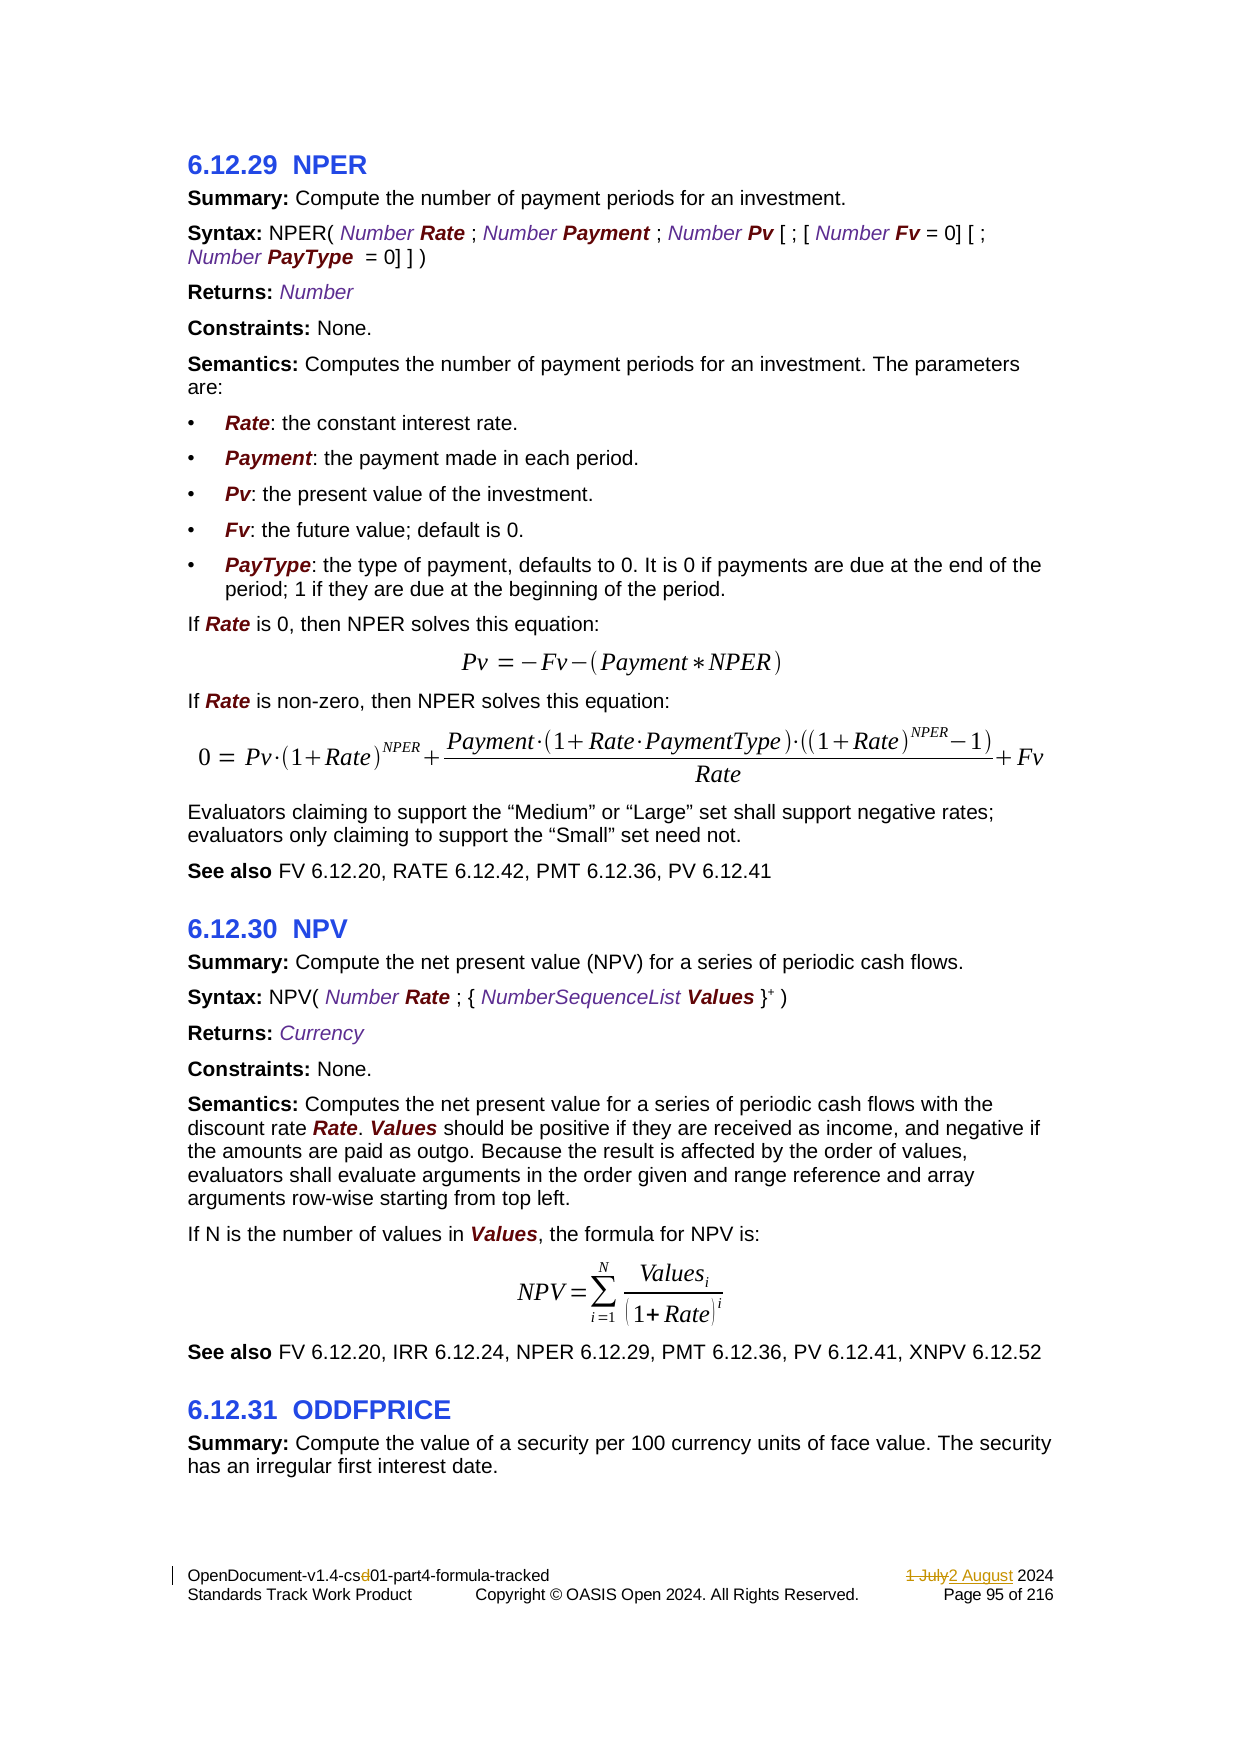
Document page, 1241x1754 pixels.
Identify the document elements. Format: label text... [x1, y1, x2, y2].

text Summary: Compute the net present value (NPV) for a series of periodic cash flows. [187, 950, 1053, 974]
subtitle NPER [187, 150, 1053, 180]
text Constraints: None. [187, 316, 1053, 340]
text If Rate is non-zero, then NPER solves this equation: [187, 689, 1053, 713]
list Rate: the constant interest rate. [187, 411, 1053, 435]
text Semantics: Computes the net present value for a series of periodic cash flows with the discount rate Rate. Values should be positive if they are received as income, and negative if the amounts are paid as outgo. Because the result is affected by the order of values, evaluators shall evaluate arguments in the order given and range reference and array arguments row-wise starting from top left. [187, 1093, 1053, 1210]
text Returns: Currency [187, 1021, 1053, 1045]
subtitle NPV [187, 914, 1053, 944]
text Summary: Compute the number of payment periods for an investment. [187, 186, 1053, 209]
list Payment: the payment made in each period. [187, 447, 1053, 470]
subtitle ODDFPRICE [187, 1395, 1053, 1425]
list Fv: the future value; default is 0. [187, 518, 1053, 542]
text Syntax: NPV( Number Rate ; { NumberSequenceList Values }+ ) [187, 986, 1053, 1009]
list Pv: the present value of the investment. [187, 482, 1053, 506]
text If Rate is 0, then NPER solves this equation: [187, 613, 1053, 636]
list PayType: the type of payment, defaults to 0. It is 0 if payments are due at the end of the period; 1 if they are due at the beginning of the period. [187, 554, 1053, 601]
text See also FV 6.12.20, RATE 6.12.42, PMT 6.12.36, PV 6.12.41 [187, 859, 1053, 883]
text Summary: Compute the value of a security per 100 currency units of face value. The security has an irregular first interest date. [187, 1431, 1053, 1478]
text Constraints: None. [187, 1057, 1053, 1081]
text Semantics: Computes the number of payment periods for an investment. The parameters are: [187, 352, 1053, 399]
text Returns: Number [187, 281, 1053, 304]
text Evaluators claiming to support the “Medium” or “Large” set shall support negative rates; evaluators only claiming to support the “Small” set need not. [187, 800, 1053, 847]
text Syntax: NPER( Number Rate ; Number Payment ; Number Pv [ ; [ Number Fv = 0] [ ; Number PayType = 0] ] ) [187, 222, 1053, 269]
text If N is the number of values in Values, the formula for NPV is: [187, 1222, 1053, 1246]
text See also FV 6.12.20, IRR 6.12.24, NPER 6.12.29, PMT 6.12.36, PV 6.12.41, XNPV 6.12.52 [187, 1341, 1053, 1364]
